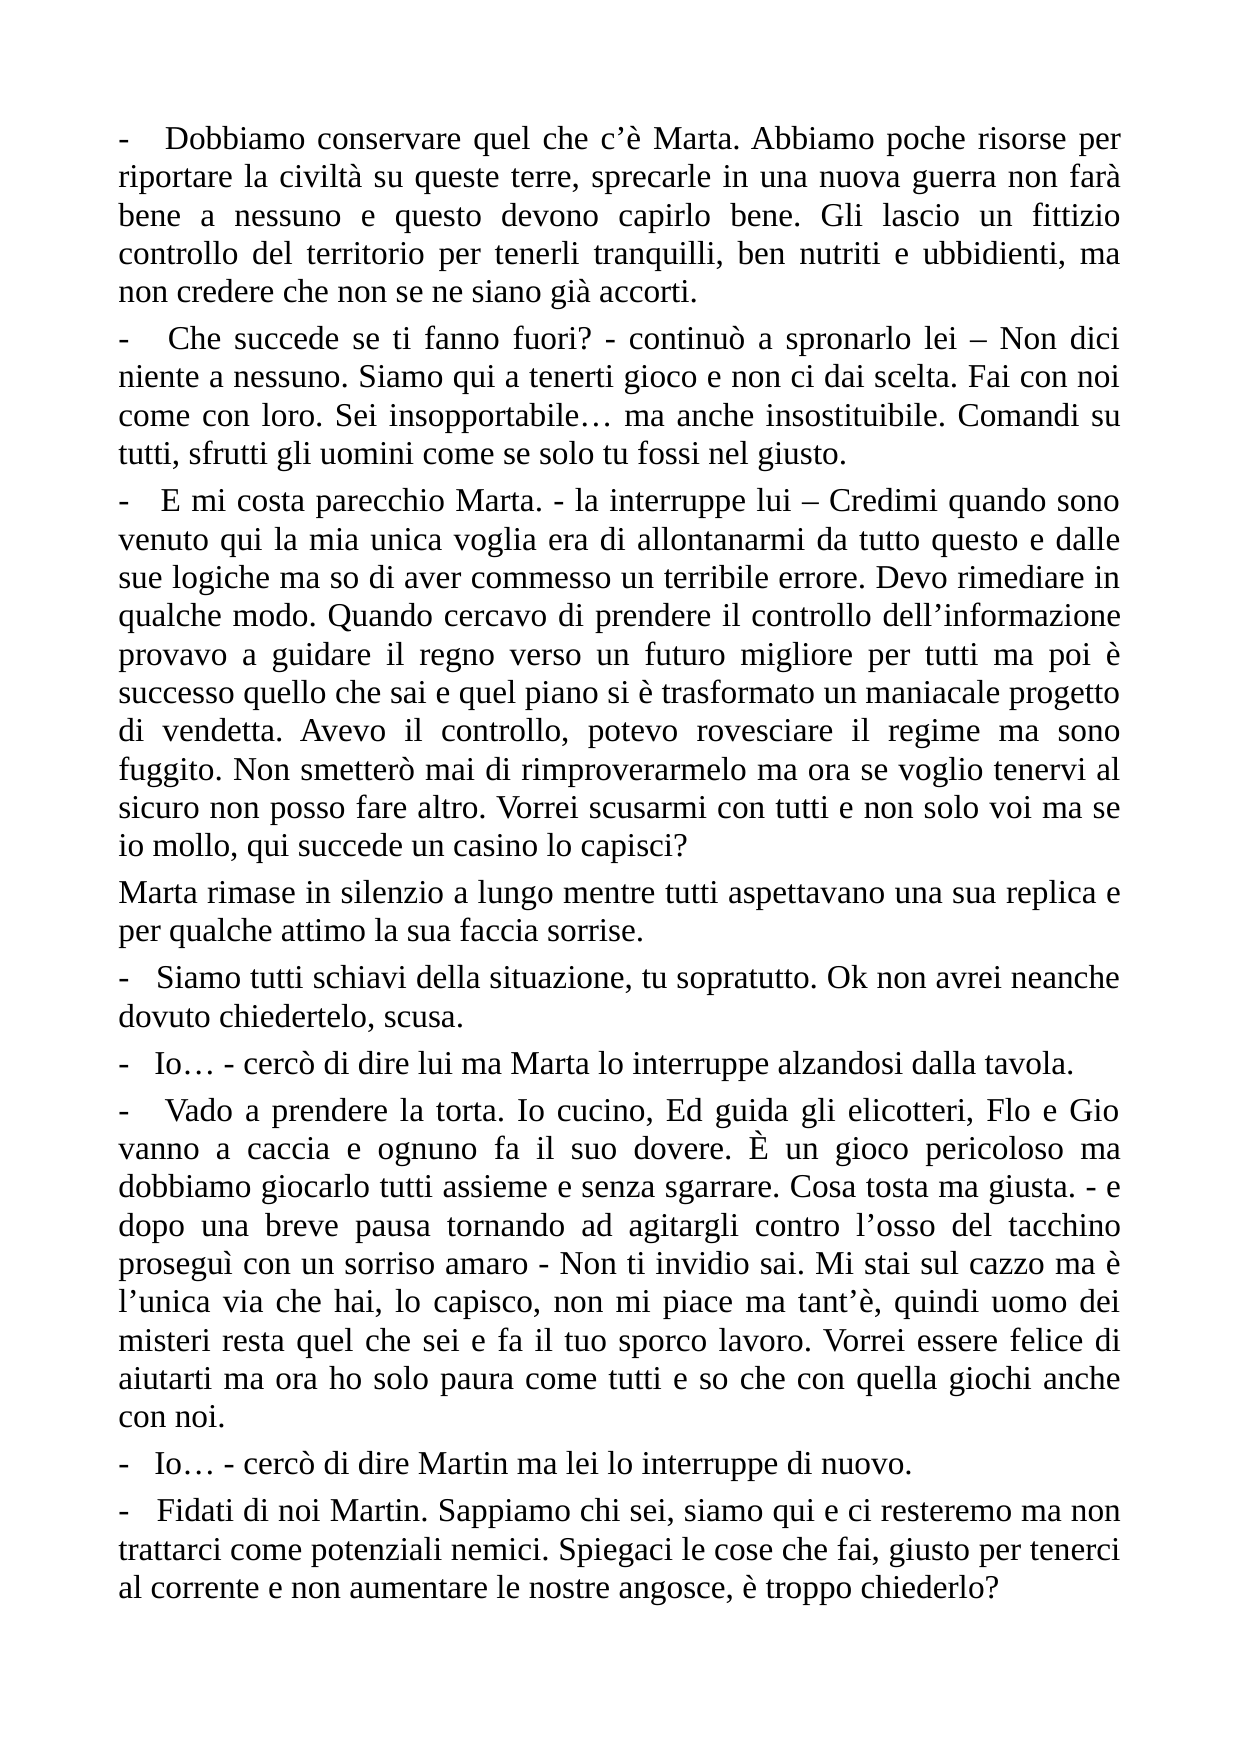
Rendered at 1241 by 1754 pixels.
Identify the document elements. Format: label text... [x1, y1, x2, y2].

text - E mi costa parecchio Marta. - la interruppe lui – Credimi quando sono venuto qui la mia unica voglia era di allontanarmi da tutto questo e dalle sue logiche ma so di aver commesso un terribile errore. Devo rimediare in qualche modo. Quando cercavo di prendere il controllo dell’informazione provavo a guidare il regno verso un futuro migliore per tutti ma poi è successo quello che sai e quel piano si è trasformato un maniacale progetto di vendetta. Avevo il controllo, potevo rovesciare il regime ma sono fuggito. Non smetterò mai di rimproverarmelo ma ora se voglio tenervi al sicuro non posso fare altro. Vorrei scusarmi con tutti e non solo voi ma se io mollo, qui succede un casino lo capisci? [118, 480, 1122, 864]
text - Fidati di noi Martin. Sappiamo chi sei, siamo qui e ci resteremo ma non trattarci come potenziali nemici. Spiegaci le cose che fai, giusto per tenerci al corrente e non aumentare le nostre angosce, è troppo chiederlo? [118, 1491, 1122, 1606]
text - Io… - cercò di dire Martin ma lei lo interruppe di nuovo. [118, 1444, 1122, 1482]
text - Siamo tutti schiavi della situazione, tu sopratutto. Ok non avrei neanche dovuto chiedertelo, scusa. [118, 958, 1122, 1034]
text - Vado a prendere la torta. Io cucino, Ed guida gli elicotteri, Flo e Gio vanno a caccia e ognuno fa il suo dovere. È un gioco pericoloso ma dobbiamo giocarlo tutti assieme e senza sgarrare. Cosa tosta ma giusta. - e dopo una breve pausa tornando ad agitargli contro l’osso del tacchino proseguì con un sorriso amaro - Non ti invidio sai. Mi stai sul cazzo ma è l’unica via che hai, lo capisco, non mi piace ma tant’è, quindi uomo dei misteri resta quel che sei e fa il tuo sporco lavoro. Vorrei essere felice di aiutarti ma ora ho solo paura come tutti e so che con quella giochi anche con noi. [118, 1090, 1122, 1435]
text Marta rimase in silenzio a lungo mentre tutti aspettavano una sua replica e per qualche attimo la sua faccia sorrise. [118, 872, 1122, 949]
text - Dobbiamo conservare quel che c’è Marta. Abbiamo poche risorse per riportare la civiltà su queste terre, sprecarle in una nuova guerra non farà bene a nessuno e questo devono capirlo bene. Gli lascio un fittizio controllo del territorio per tenerli tranquilli, ben nutriti e ubbidienti, ma non credere che non se ne siano già accorti. [118, 118, 1122, 310]
text - Che succede se ti fanno fuori? - continuò a spronarlo lei – Non dici niente a nessuno. Siamo qui a tenerti gioco e non ci dai scelta. Fai con noi come con loro. Sei insopportabile… ma anche insostituibile. Comandi su tutti, sfrutti gli uomini come se solo tu fossi nel giusto. [118, 318, 1122, 472]
text - Io… - cercò di dire lui ma Marta lo interruppe alzandosi dalla tavola. [118, 1043, 1122, 1081]
